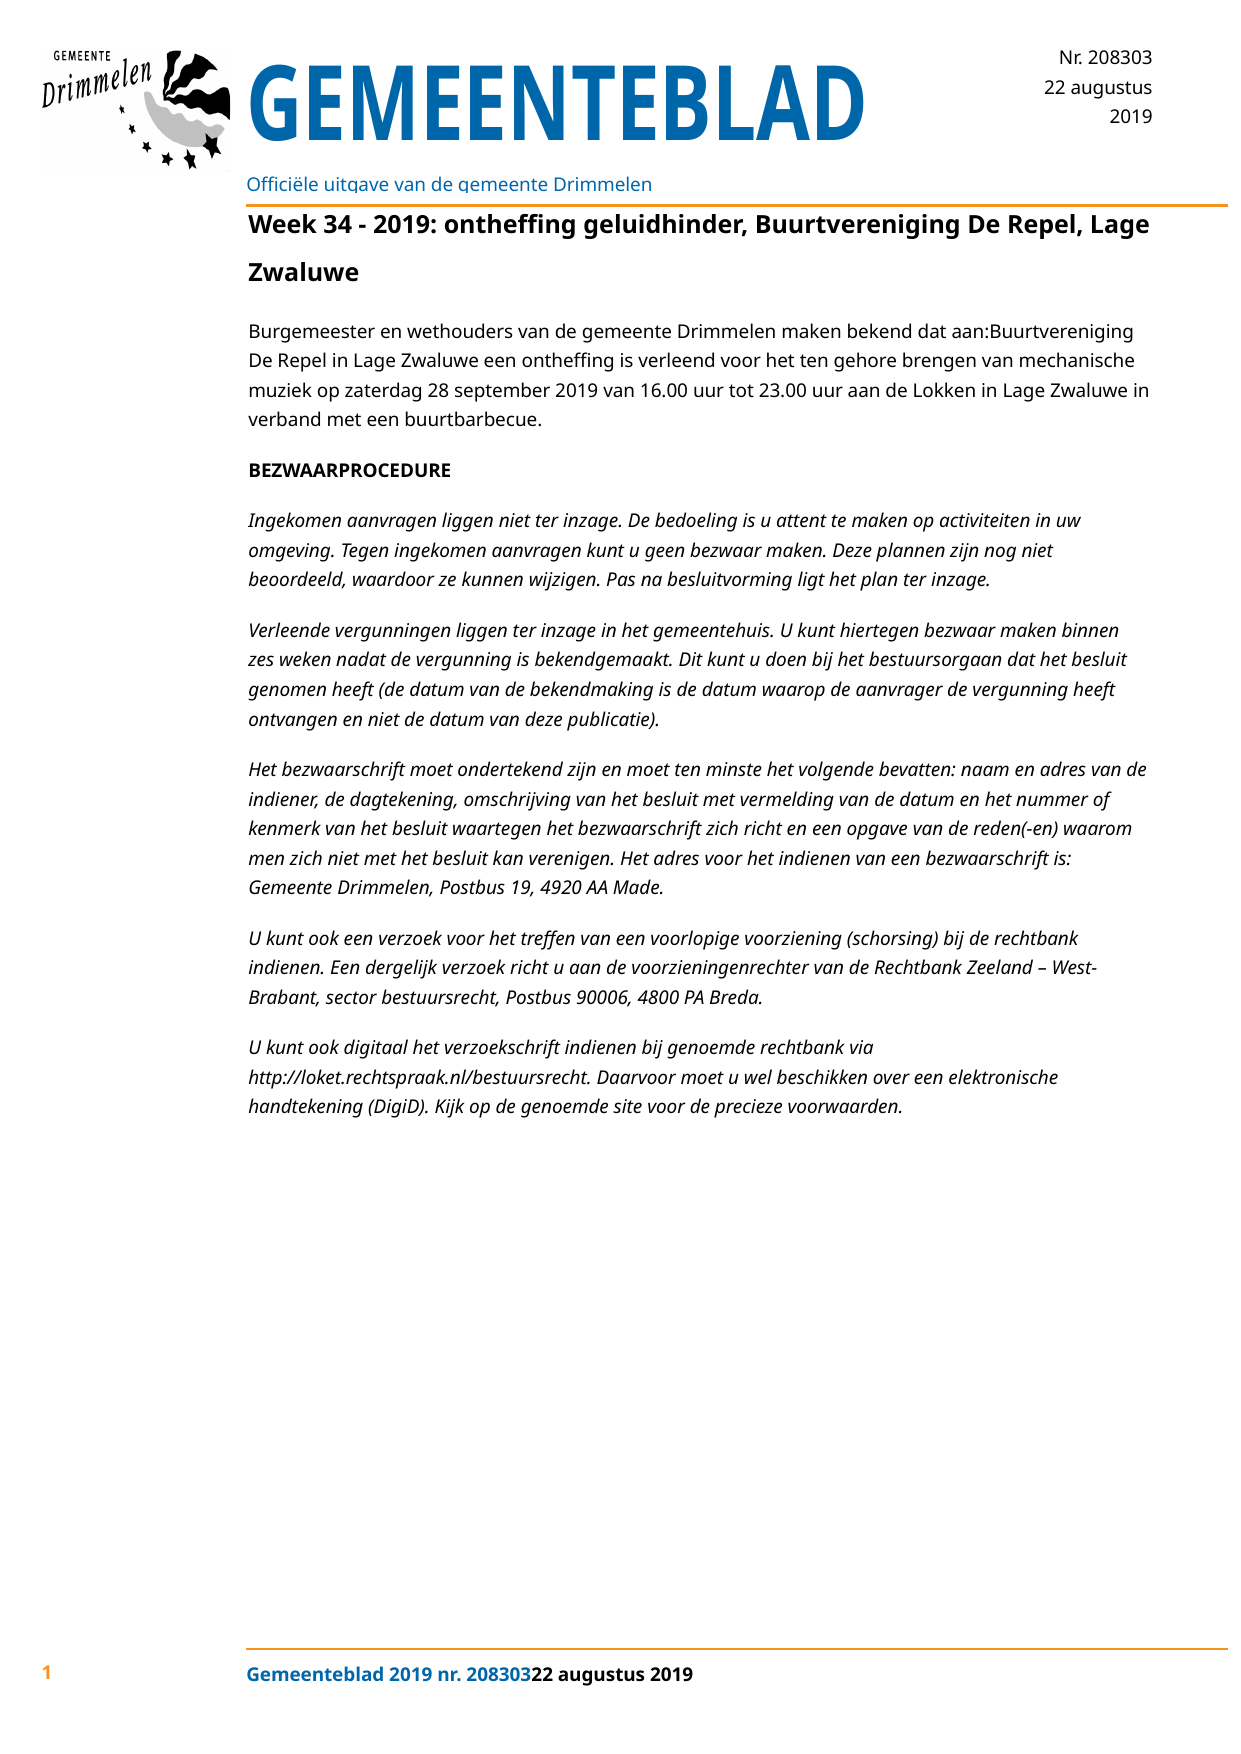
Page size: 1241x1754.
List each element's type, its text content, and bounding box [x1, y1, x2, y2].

text U kunt ook een verzoek voor het treffen van een voorlopige voorziening (schorsing) bij de rechtbank indienen. Een dergelijk verzoek richt u aan de voorzieningenrechter van de Rechtbank Zeeland – West-Brabant, sector bestuursrecht, Postbus 90006, 4800 PA Breda. [248, 925, 1152, 1010]
picture [41, 47, 231, 172]
text Het bezwaarschrift moet ondertekend zijn en moet ten minste het volgende bevatten: naam en adres van de indiener, de dagtekening, omschrijving van het besluit met vermelding van de datum en het nummer of kenmerk van het besluit waartegen het bezwaarschrift zich richt en een opgave van de reden(-en) waarom men zich niet met het besluit kan verenigen. Het adres voor het indienen van een bezwaarschrift is: Gemeente Drimmelen, Postbus 19, 4920 AA Made. [248, 756, 1152, 900]
text Ingekomen aanvragen liggen niet ter inzage. De bedoeling is u attent te maken op activiteiten in uw omgeving. Tegen ingekomen aanvragen kunt u geen bezwaar maken. Deze plannen zijn nog niet beoordeeld, waardoor ze kunnen wijzigen. Pas na besluitvorming ligt het plan ter inzage. [248, 507, 1152, 592]
text BEZWAARPROCEDURE [248, 457, 1152, 483]
text Verleende vergunningen liggen ter inzage in het gemeentehuis. U kunt hiertegen bezwaar maken binnen zes weken nadat de vergunning is bekendgemaakt. Dit kunt u doen bij het bestuursorgaan dat het besluit genomen heeft (de datum van de bekendmaking is de datum waarop de aanvrager de vergunning heeft ontvangen en niet de datum van deze publicatie). [248, 617, 1152, 732]
text Burgemeester en wethouders van de gemeente Drimmelen maken bekend dat aan:Buurtvereniging De Repel in Lage Zwaluwe een ontheffing is verleend voor het ten gehore brengen van mechanische muziek op zaterdag 28 september 2019 van 16.00 uur tot 23.00 uur aan de Lokken in Lage Zwaluwe in verband met een buurtbarbecue. [248, 318, 1152, 432]
text U kunt ook digitaal het verzoekschrift indienen bij genoemde rechtbank via http://loket.rechtspraak.nl/bestuursrecht. Daarvoor moet u wel beschikken over een elektronische handtekening (DigiD). Kijk op de genoemde site voor de precieze voorwaarden. [248, 1034, 1152, 1119]
text Week 34 - 2019: ontheffing geluidhinder, Buurtvereniging De Repel, Lage Zwaluwe [248, 207, 1152, 288]
